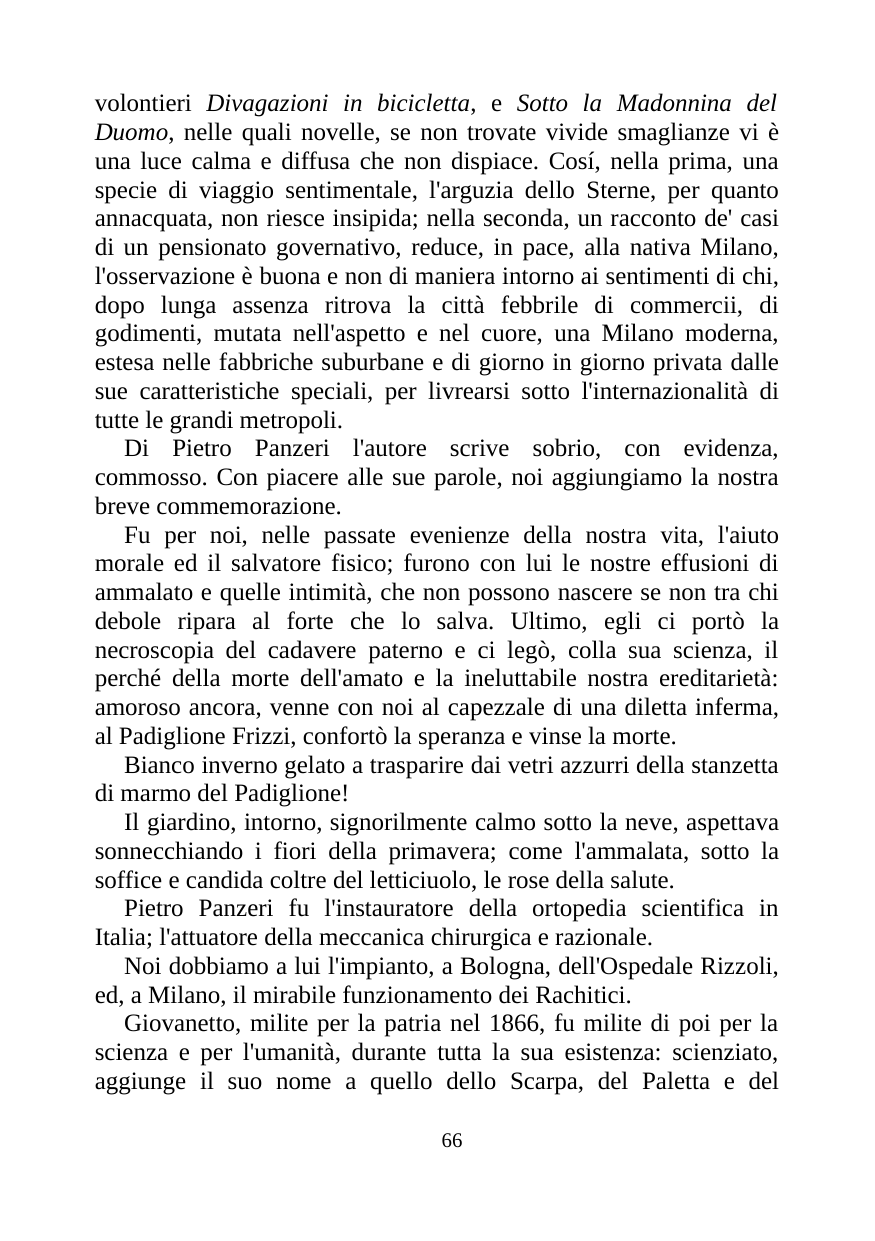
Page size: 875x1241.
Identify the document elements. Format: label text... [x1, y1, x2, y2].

text Pietro Panzeri fu l'instauratore della ortopedia scientifica in Italia; l'attuatore della meccanica chirurgica e razionale. [94, 893, 779, 951]
text Bianco inverno gelato a trasparire dai vetri azzurri della stanzetta di marmo del Padiglione! [94, 750, 779, 807]
text Fu per noi, nelle passate evenienze della nostra vita, l'aiuto morale ed il salvatore fisico; furono con lui le nostre effusioni di ammalato e quelle intimità, che non possono nascere se non tra chi debole ripara al forte che lo salva. Ultimo, egli ci portò la necroscopia del cadavere paterno e ci legò, colla sua scienza, il perché della morte dell'amato e la ineluttabile nostra ereditarietà: amoroso ancora, venne con noi al capezzale di una diletta inferma, al Padiglione Frizzi, confortò la speranza e vinse la morte. [94, 520, 779, 750]
text Giovanetto, milite per la patria nel 1866, fu milite di poi per la scienza e per l'umanità, durante tutta la sua esistenza: scienziato, aggiunge il suo nome a quello dello Scarpa, del Paletta e del [94, 1008, 779, 1095]
text Di Pietro Panzeri l'autore scrive sobrio, con evidenza, commosso. Con piacere alle sue parole, noi aggiungiamo la nostra breve commemorazione. [94, 433, 779, 520]
text Noi dobbiamo a lui l'impianto, a Bologna, dell'Ospedale Rizzoli, ed, a Milano, il mirabile funzionamento dei Rachitici. [94, 951, 779, 1008]
text volontieri Divagazioni in bicicletta, e Sotto la Madonnina del Duomo, nelle quali novelle, se non trovate vivide smaglianze vi è una luce calma e diffusa che non dispiace. Cosí, nella prima, una specie di viaggio sentimentale, l'arguzia dello Sterne, per quanto annacquata, non riesce insipida; nella seconda, un racconto de' casi di un pensionato governativo, reduce, in pace, alla nativa Milano, l'osservazione è buona e non di maniera intorno ai sentimenti di chi, dopo lunga assenza ritrova la città febbrile di commercii, di godimenti, mutata nell'aspetto e nel cuore, una Milano moderna, estesa nelle fabbriche suburbane e di giorno in giorno privata dalle sue caratteristiche speciali, per livrearsi sotto l'internazionalità di tutte le grandi metropoli. [94, 88, 779, 433]
text Il giardino, intorno, signorilmente calmo sotto la neve, aspettava sonnecchiando i fiori della primavera; come l'ammalata, sotto la soffice e candida coltre del letticiuolo, le rose della salute. [94, 807, 779, 893]
